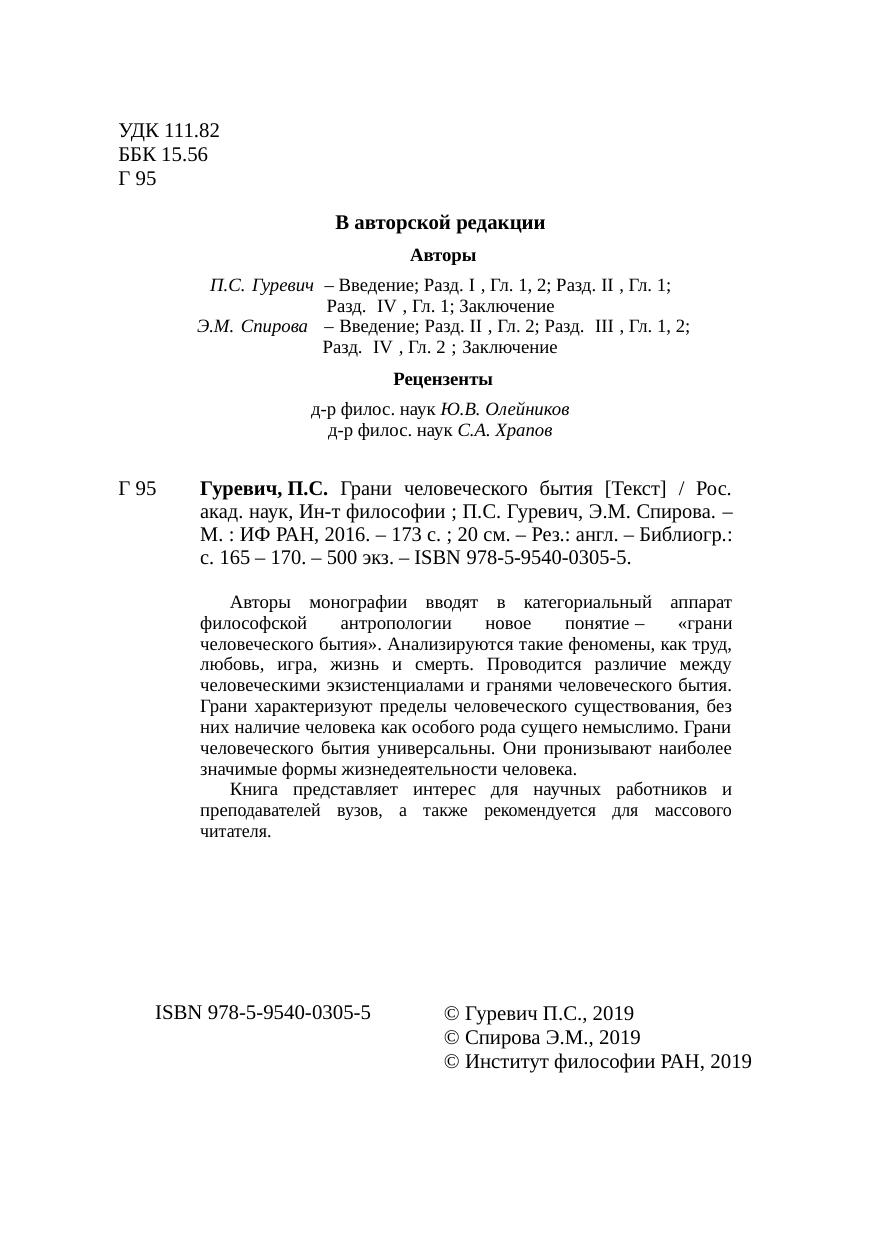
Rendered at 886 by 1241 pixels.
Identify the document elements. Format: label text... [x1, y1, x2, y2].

table_cell Гуревич, П.С. Грани человеческого бытия [Текст] / Рос. акад. наук, Ин-т философии ; П.С. Гуревич, Э.М. Спирова. – М. : ИФ РАН, 2016. – 173 с. ; 20 см. – Рез.: англ. – Библиогр.: с. 165 – 170. – 500 экз. – ISBN 978-5-9540-0305-5. Авторы монографии вводят в категориальный аппарат философской антропологии новое понятие – «грани человеческого бытия». Анализируются такие феномены, как труд, любовь, игра, жизнь и смерть. Проводится различие между человеческими экзистенциалами и гранями человеческого бытия. Грани характеризуют пределы человеческого существования, без них наличие человека как особого рода сущего немыслимо. Грани человеческого бытия универсальны. Они пронизывают наиболее значимые формы жизнедеятельности человека. Книга представляет интерес для научных работников и преподавателей вузов, а также рекомендуется для массового читателя. [200, 477, 732, 1001]
table_cell ISBN 978-5-9540-0305-5 [118, 1001, 444, 1078]
table_header УДК 111.82 ББК 15.56 Г 95 [118, 118, 768, 190]
table_cell Г 95 [118, 477, 200, 1001]
table_cell [733, 477, 768, 1001]
table_cell © Гуревич П.С., 2019 © Спирова Э.М., 2019 © Институт философии РАН, 2019 [444, 1001, 768, 1078]
table_cell В авторской редакции Авторы П.С. Гуревич – Введение; Разд. I , Гл. 1, 2; Разд. II , Гл. 1; Разд. IV , Гл. 1; Заключение Э.М. Спирова – Введение; Разд. II , Гл. 2; Разд. III , Гл. 1, 2; Разд. IV , Гл. 2 ; Заключение Рецензенты д-р филос. наук Ю.В. Олейников д-р филос. наук С.А. Храпов [118, 190, 768, 477]
